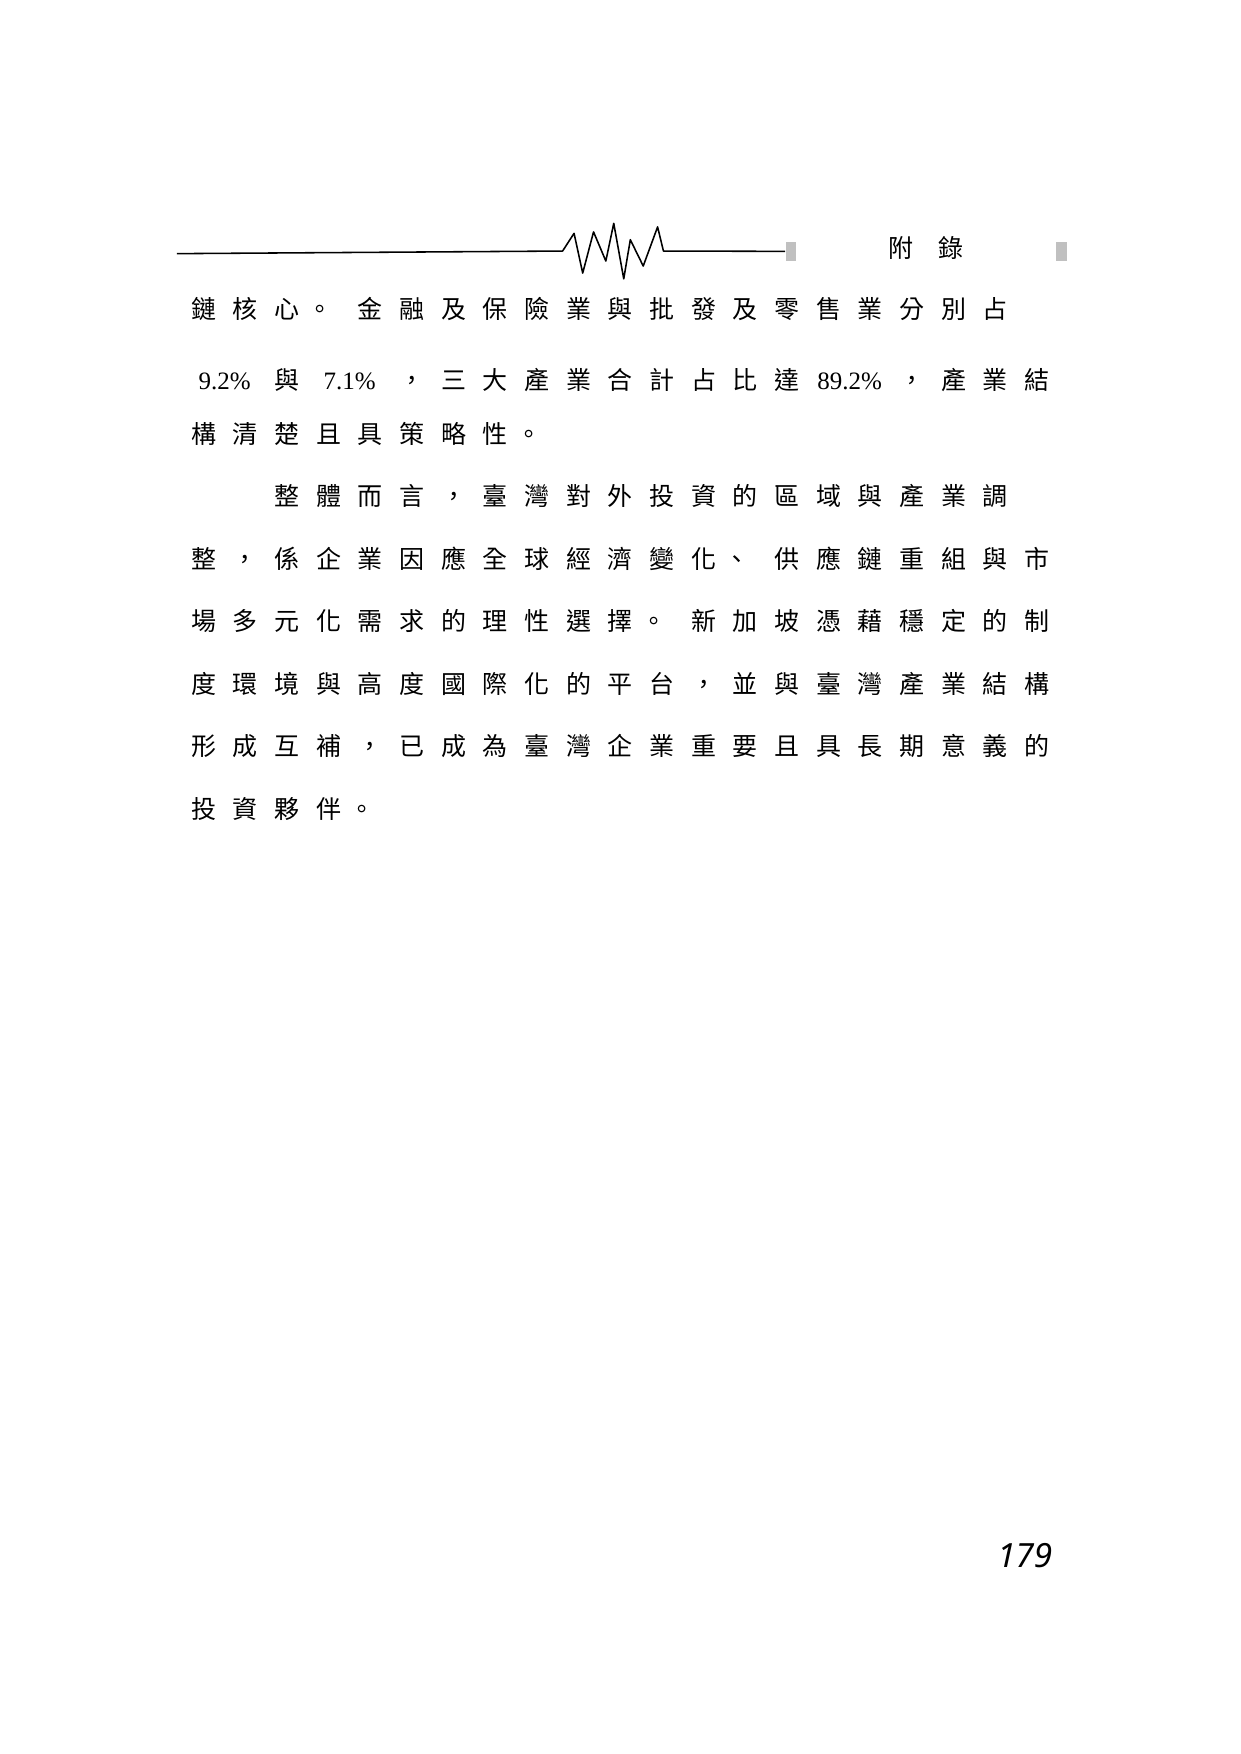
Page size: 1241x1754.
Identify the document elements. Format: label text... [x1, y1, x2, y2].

text 鏈核心。金融及保險業與批發及零售業分別占9.2%與7.1%，三大產業合計占比達89.2%，產業結構清楚且具策略性。 [183, 266, 1058, 453]
text 整體而言，臺灣對外投資的區域與產業調整，係企業因應全球經濟變化、供應鏈重組與市場多元化需求的理性選擇。新加坡憑藉穩定的制度環境與高度國際化的平台，並與臺灣產業結構形成互補，已成為臺灣企業重要且具長期意義的投資夥伴。 [183, 453, 1058, 828]
